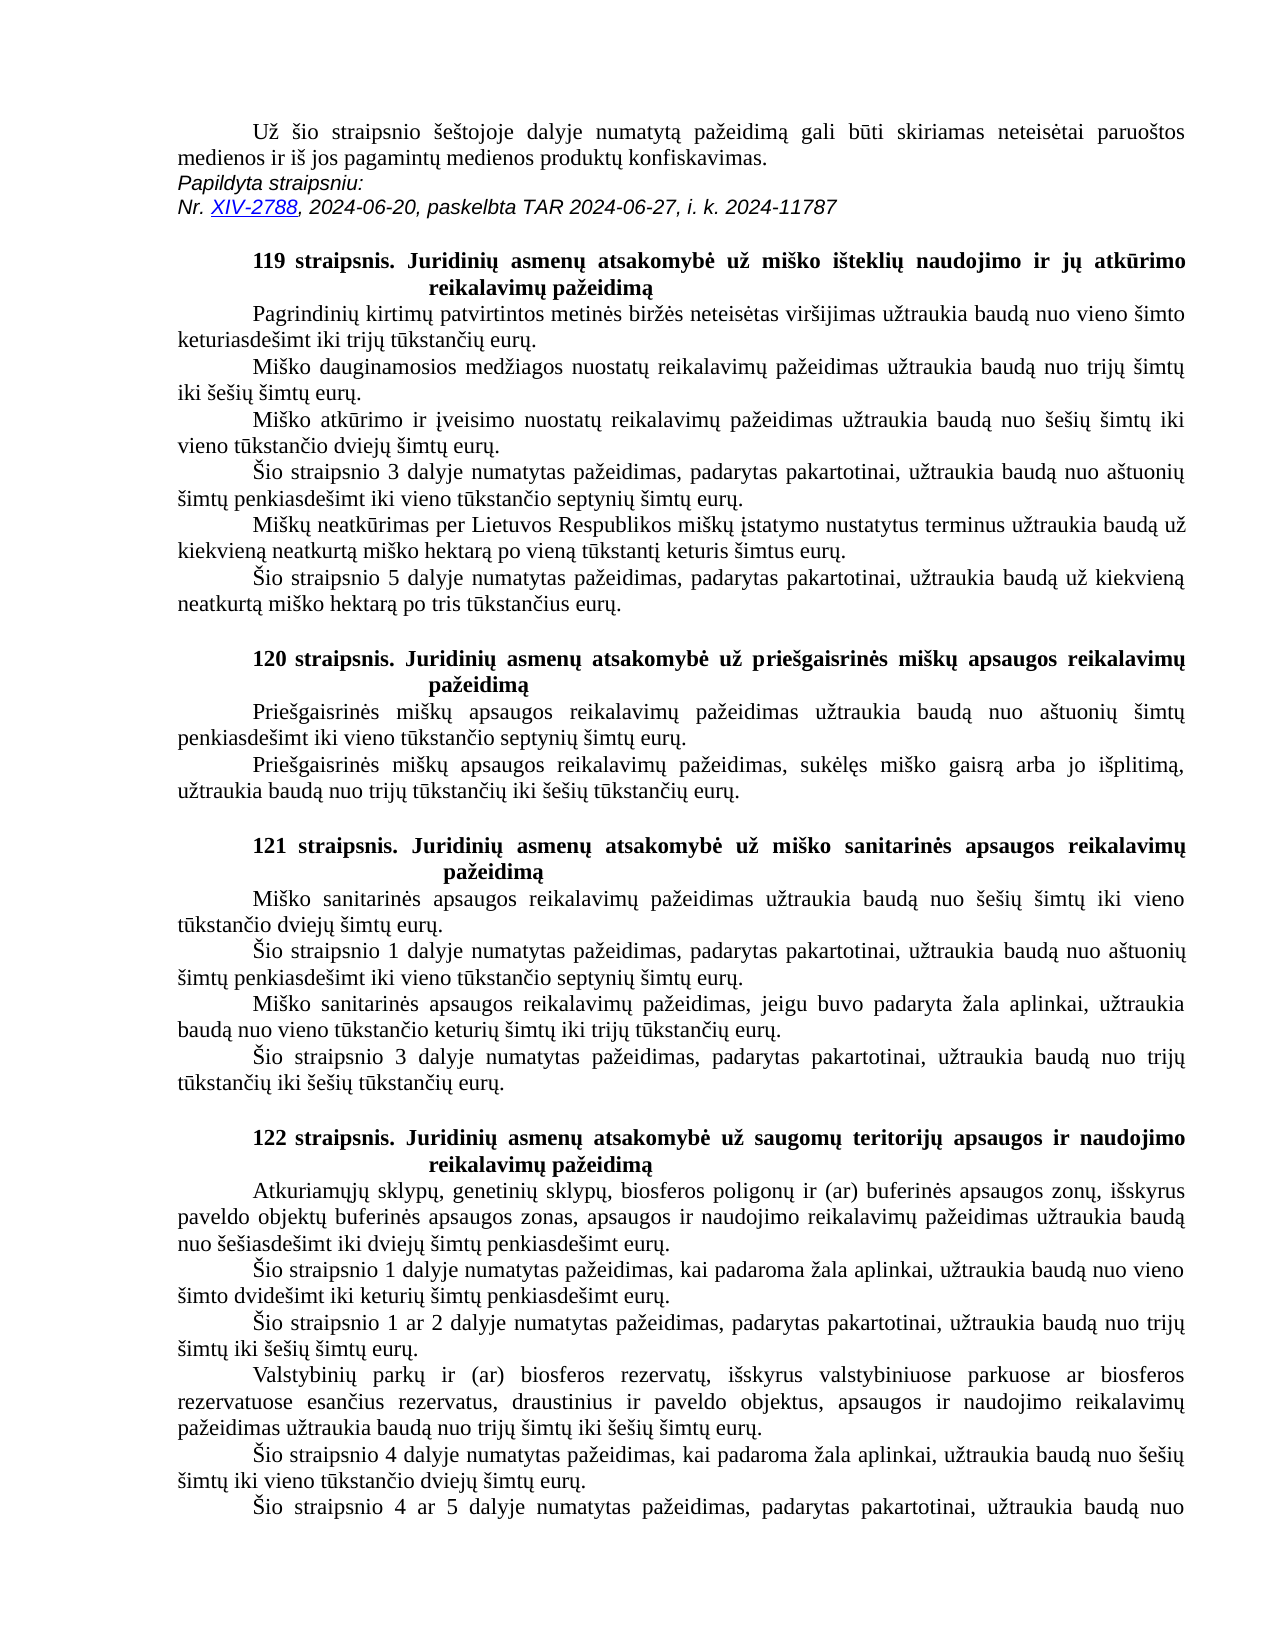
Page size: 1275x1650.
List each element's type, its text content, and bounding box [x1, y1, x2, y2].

text Pagrindinių kirtimų patvirtintos metinės biržės neteisėtas viršijimas užtraukia baudą nuo vieno šimto keturiasdešimt iki trijų tūkstančių eurų. [177, 300, 1186, 353]
text 120 straipsnis. Juridinių asmenų atsakomybė už priešgaisrinės miškų apsaugos reikalavimų pažeidimą [252, 645, 1186, 698]
text Šio straipsnio 3 dalyje numatytas pažeidimas, padarytas pakartotinai, užtraukia baudą nuo trijų tūkstančių iki šešių tūkstančių eurų. [177, 1043, 1186, 1096]
text Miško atkūrimo ir įveisimo nuostatų reikalavimų pažeidimas užtraukia baudą nuo šešių šimtų iki vieno tūkstančio dviejų šimtų eurų. [177, 406, 1186, 458]
text Šio straipsnio 1 dalyje numatytas pažeidimas, kai padaroma žala aplinkai, užtraukia baudą nuo vieno šimto dvidešimt iki keturių šimtų penkiasdešimt eurų. [177, 1256, 1186, 1309]
text Šio straipsnio 4 dalyje numatytas pažeidimas, kai padaroma žala aplinkai, užtraukia baudą nuo šešių šimtų iki vieno tūkstančio dviejų šimtų eurų. [177, 1441, 1186, 1493]
text 121 straipsnis. Juridinių asmenų atsakomybė už miško sanitarinės apsaugos reikalavimų pažeidimą [252, 832, 1186, 885]
text Už šio straipsnio šeštojoje dalyje numatytą pažeidimą gali būti skiriamas neteisėtai paruoštos medienos ir iš jos pagamintų medienos produktų konfiskavimas. [177, 118, 1186, 171]
text Priešgaisrinės miškų apsaugos reikalavimų pažeidimas užtraukia baudą nuo aštuonių šimtų penkiasdešimt iki vieno tūkstančio septynių šimtų eurų. [177, 698, 1186, 751]
text Miškų neatkūrimas per Lietuvos Respublikos miškų įstatymo nustatytus terminus užtraukia baudą už kiekvieną neatkurtą miško hektarą po vieną tūkstantį keturis šimtus eurų. [177, 511, 1186, 564]
text Nr. XIV-2788, 2024-06-20, paskelbta TAR 2024-06-27, i. k. 2024-11787 [177, 195, 1186, 219]
text Šio straipsnio 1 ar 2 dalyje numatytas pažeidimas, padarytas pakartotinai, užtraukia baudą nuo trijų šimtų iki šešių šimtų eurų. [177, 1309, 1186, 1362]
text Šio straipsnio 4 ar 5 dalyje numatytas pažeidimas, padarytas pakartotinai, užtraukia baudą nuo [177, 1493, 1186, 1520]
text 119 straipsnis. Juridinių asmenų atsakomybė už miško išteklių naudojimo ir jų atkūrimo reikalavimų pažeidimą [252, 247, 1186, 300]
text Miško sanitarinės apsaugos reikalavimų pažeidimas užtraukia baudą nuo šešių šimtų iki vieno tūkstančio dviejų šimtų eurų. [177, 885, 1186, 937]
text Šio straipsnio 1 dalyje numatytas pažeidimas, padarytas pakartotinai, užtraukia baudą nuo aštuonių šimtų penkiasdešimt iki vieno tūkstančio septynių šimtų eurų. [177, 937, 1186, 990]
text Atkuriamųjų sklypų, genetinių sklypų, biosferos poligonų ir (ar) buferinės apsaugos zonų, išskyrus paveldo objektų buferinės apsaugos zonas, apsaugos ir naudojimo reikalavimų pažeidimas užtraukia baudą nuo šešiasdešimt iki dviejų šimtų penkiasdešimt eurų. [177, 1177, 1186, 1256]
text Miško sanitarinės apsaugos reikalavimų pažeidimas, jeigu buvo padaryta žala aplinkai, užtraukia baudą nuo vieno tūkstančio keturių šimtų iki trijų tūkstančių eurų. [177, 990, 1186, 1043]
text Valstybinių parkų ir (ar) biosferos rezervatų, išskyrus valstybiniuose parkuose ar biosferos rezervatuose esančius rezervatus, draustinius ir paveldo objektus, apsaugos ir naudojimo reikalavimų pažeidimas užtraukia baudą nuo trijų šimtų iki šešių šimtų eurų. [177, 1362, 1186, 1441]
text 122 straipsnis. Juridinių asmenų atsakomybė už saugomų teritorijų apsaugos ir naudojimo reikalavimų pažeidimą [252, 1124, 1186, 1177]
text Papildyta straipsniu: [177, 171, 1186, 195]
text Miško dauginamosios medžiagos nuostatų reikalavimų pažeidimas užtraukia baudą nuo trijų šimtų iki šešių šimtų eurų. [177, 353, 1186, 406]
text Priešgaisrinės miškų apsaugos reikalavimų pažeidimas, sukėlęs miško gaisrą arba jo išplitimą, užtraukia baudą nuo trijų tūkstančių iki šešių tūkstančių eurų. [177, 751, 1186, 803]
text Šio straipsnio 3 dalyje numatytas pažeidimas, padarytas pakartotinai, užtraukia baudą nuo aštuonių šimtų penkiasdešimt iki vieno tūkstančio septynių šimtų eurų. [177, 458, 1186, 511]
text Šio straipsnio 5 dalyje numatytas pažeidimas, padarytas pakartotinai, užtraukia baudą už kiekvieną neatkurtą miško hektarą po tris tūkstančius eurų. [177, 564, 1186, 616]
